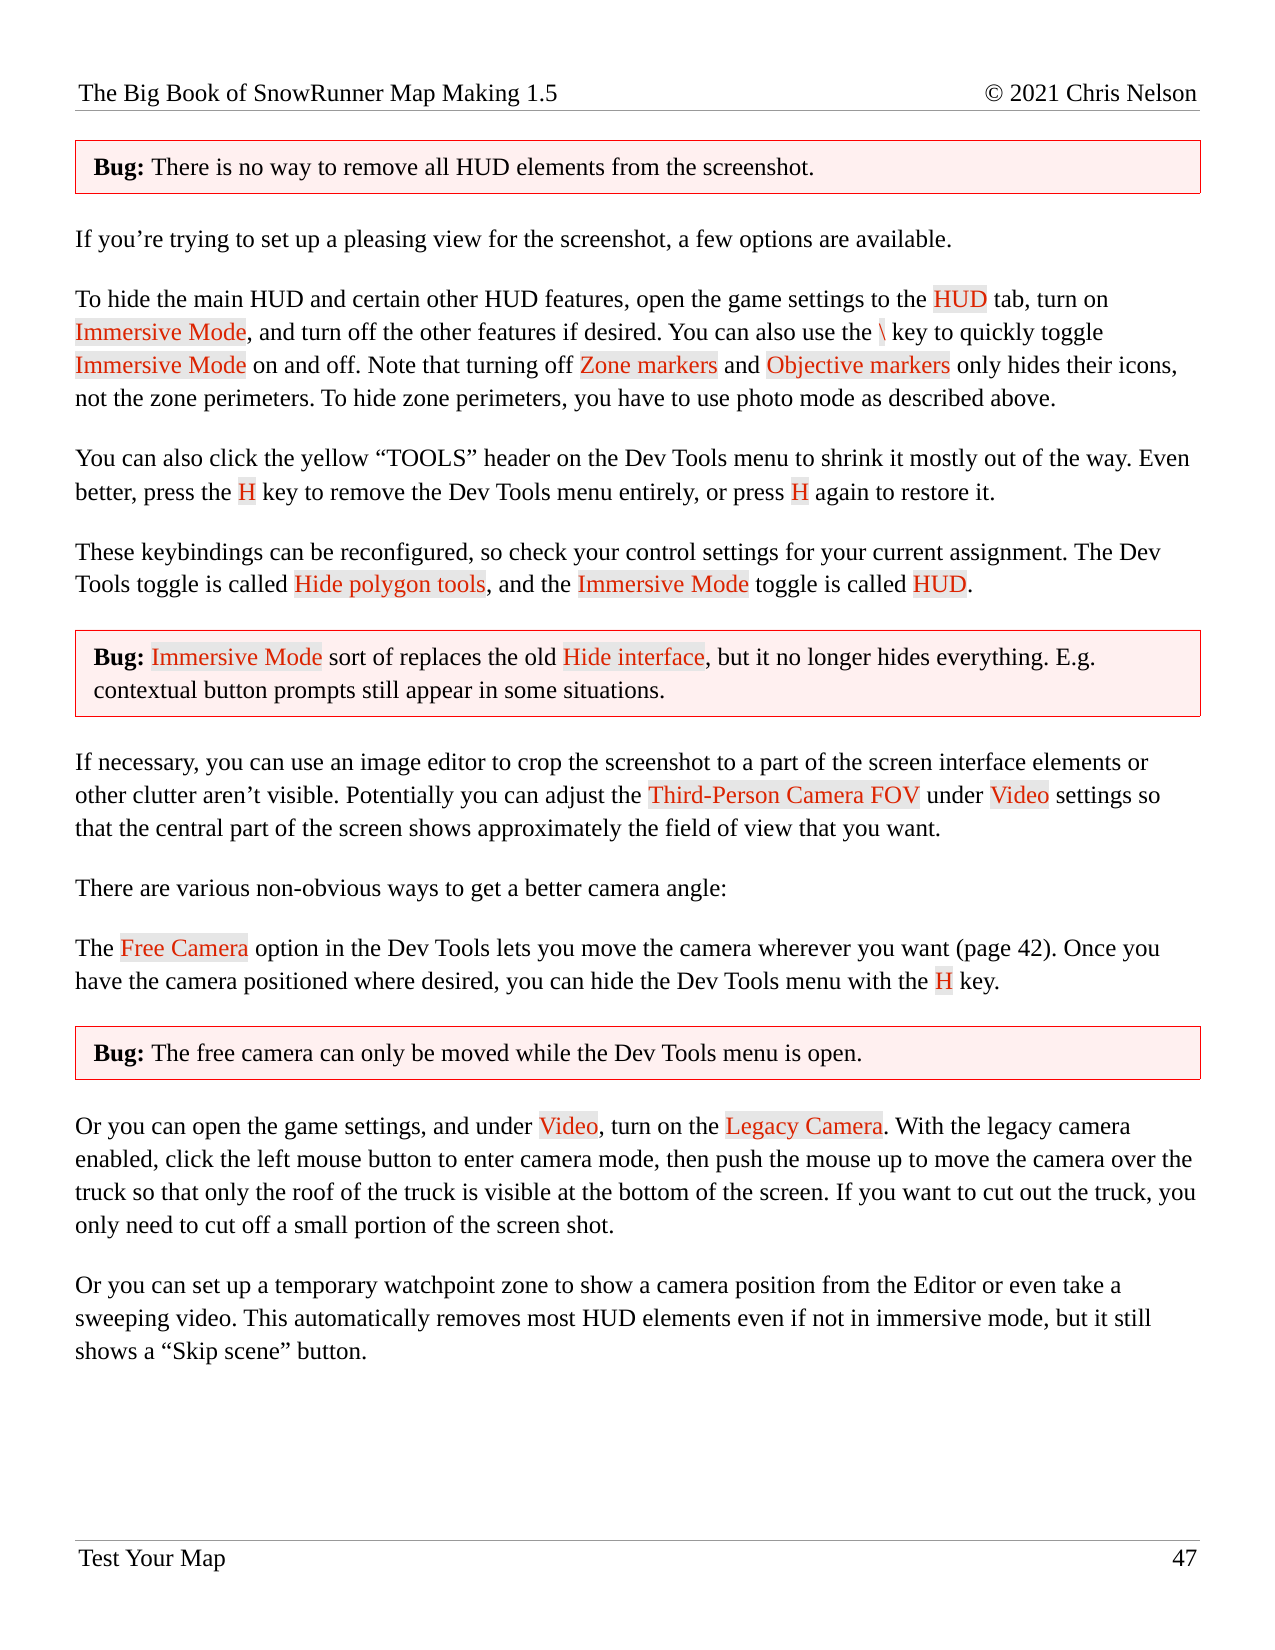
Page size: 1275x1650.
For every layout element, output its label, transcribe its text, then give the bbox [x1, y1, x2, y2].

text If you’re trying to set up a pleasing view for the screenshot, a few options are available. [75, 224, 1200, 253]
text There are various non-obvious ways to get a better camera angle: [75, 873, 1200, 902]
list There is no way to remove all HUD elements from the screenshot. [76, 141, 1200, 193]
text Or you can set up a temporary watchpoint zone to show a camera position from the Editor or even take a sweeping video. This automatically removes most HUD elements even if not in immersive mode, but it still shows a “Skip scene” button. [75, 1270, 1200, 1365]
text The Free Camera option in the Dev Tools lets you move the camera wherever you want (page 42). Once you have the camera positioned where desired, you can hide the Dev Tools menu with the H key. [75, 933, 1200, 995]
text Or you can open the game settings, and under Video, turn on the Legacy Camera. With the legacy camera enabled, click the left mouse button to enter camera mode, then push the mouse up to move the camera over the truck so that only the roof of the truck is visible at the bottom of the screen. If you want to cut out the truck, you only need to cut off a small portion of the screen shot. [75, 1111, 1200, 1239]
text If necessary, you can use an image editor to crop the screenshot to a part of the screen interface elements or other clutter aren’t visible. Potentially you can adjust the Third-Person Camera FOV under Video settings so that the central part of the screen shows approximately the field of view that you want. [75, 747, 1200, 842]
list The free camera can only be moved while the Dev Tools menu is open. [76, 1027, 1200, 1079]
list Immersive Mode sort of replaces the old Hide interface, but it no longer hides everything. E.g. contextual button prompts still appear in some situations. [76, 631, 1200, 716]
text You can also click the yellow “TOOLS” header on the Dev Tools menu to shrink it mostly out of the way. Even better, press the H key to remove the Dev Tools menu entirely, or press H again to restore it. [75, 443, 1200, 505]
text To hide the main HUD and certain other HUD features, open the game settings to the HUD tab, turn on Immersive Mode, and turn off the other features if desired. You can also use the \ key to quickly toggle Immersive Mode on and off. Note that turning off Zone markers and Objective markers only hides their icons, not the zone perimeters. To hide zone perimeters, you have to use photo mode as described above. [75, 284, 1200, 412]
text These keybindings can be reconfigured, so check your control settings for your current assignment. The Dev Tools toggle is called Hide polygon tools, and the Immersive Mode toggle is called HUD. [75, 537, 1200, 598]
